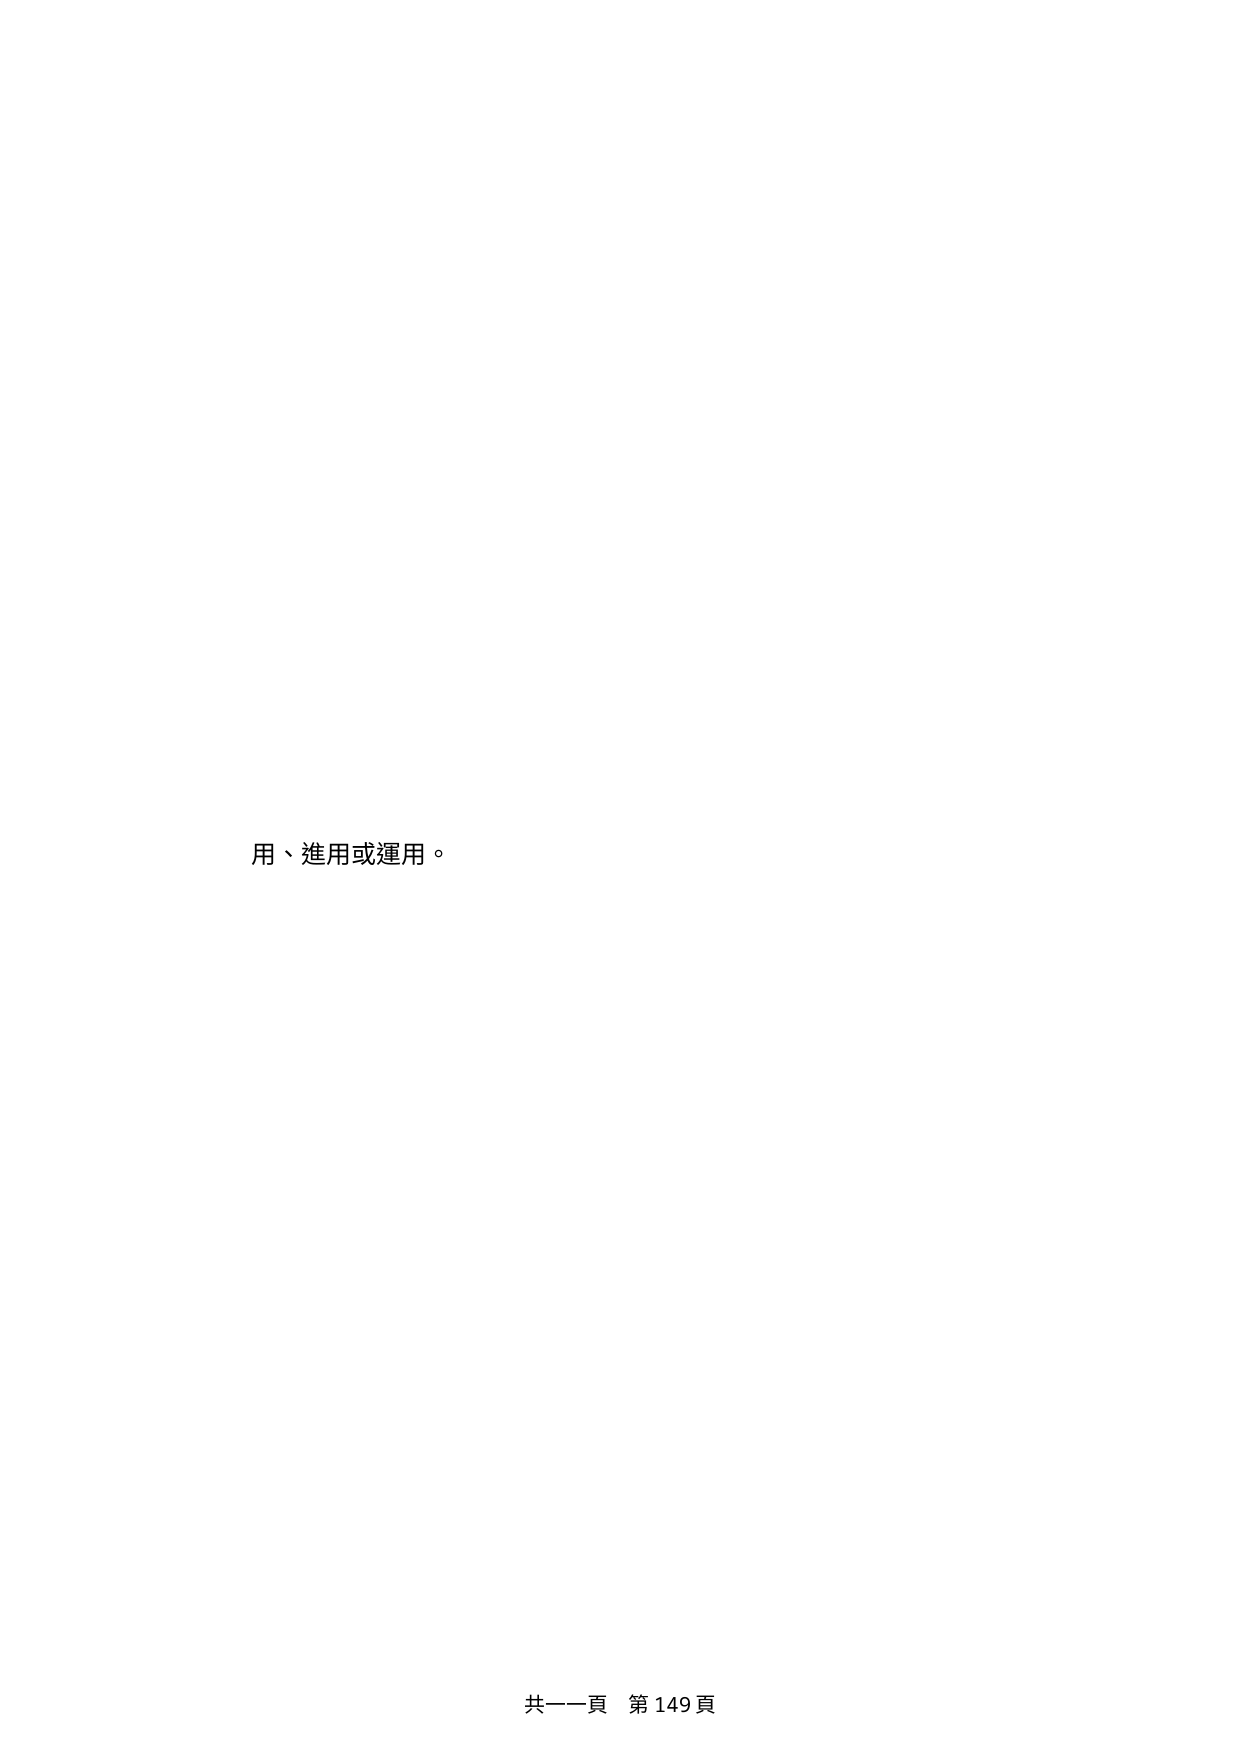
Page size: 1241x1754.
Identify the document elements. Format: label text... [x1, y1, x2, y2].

text 用、進用或運用。 [251, 811, 1122, 874]
